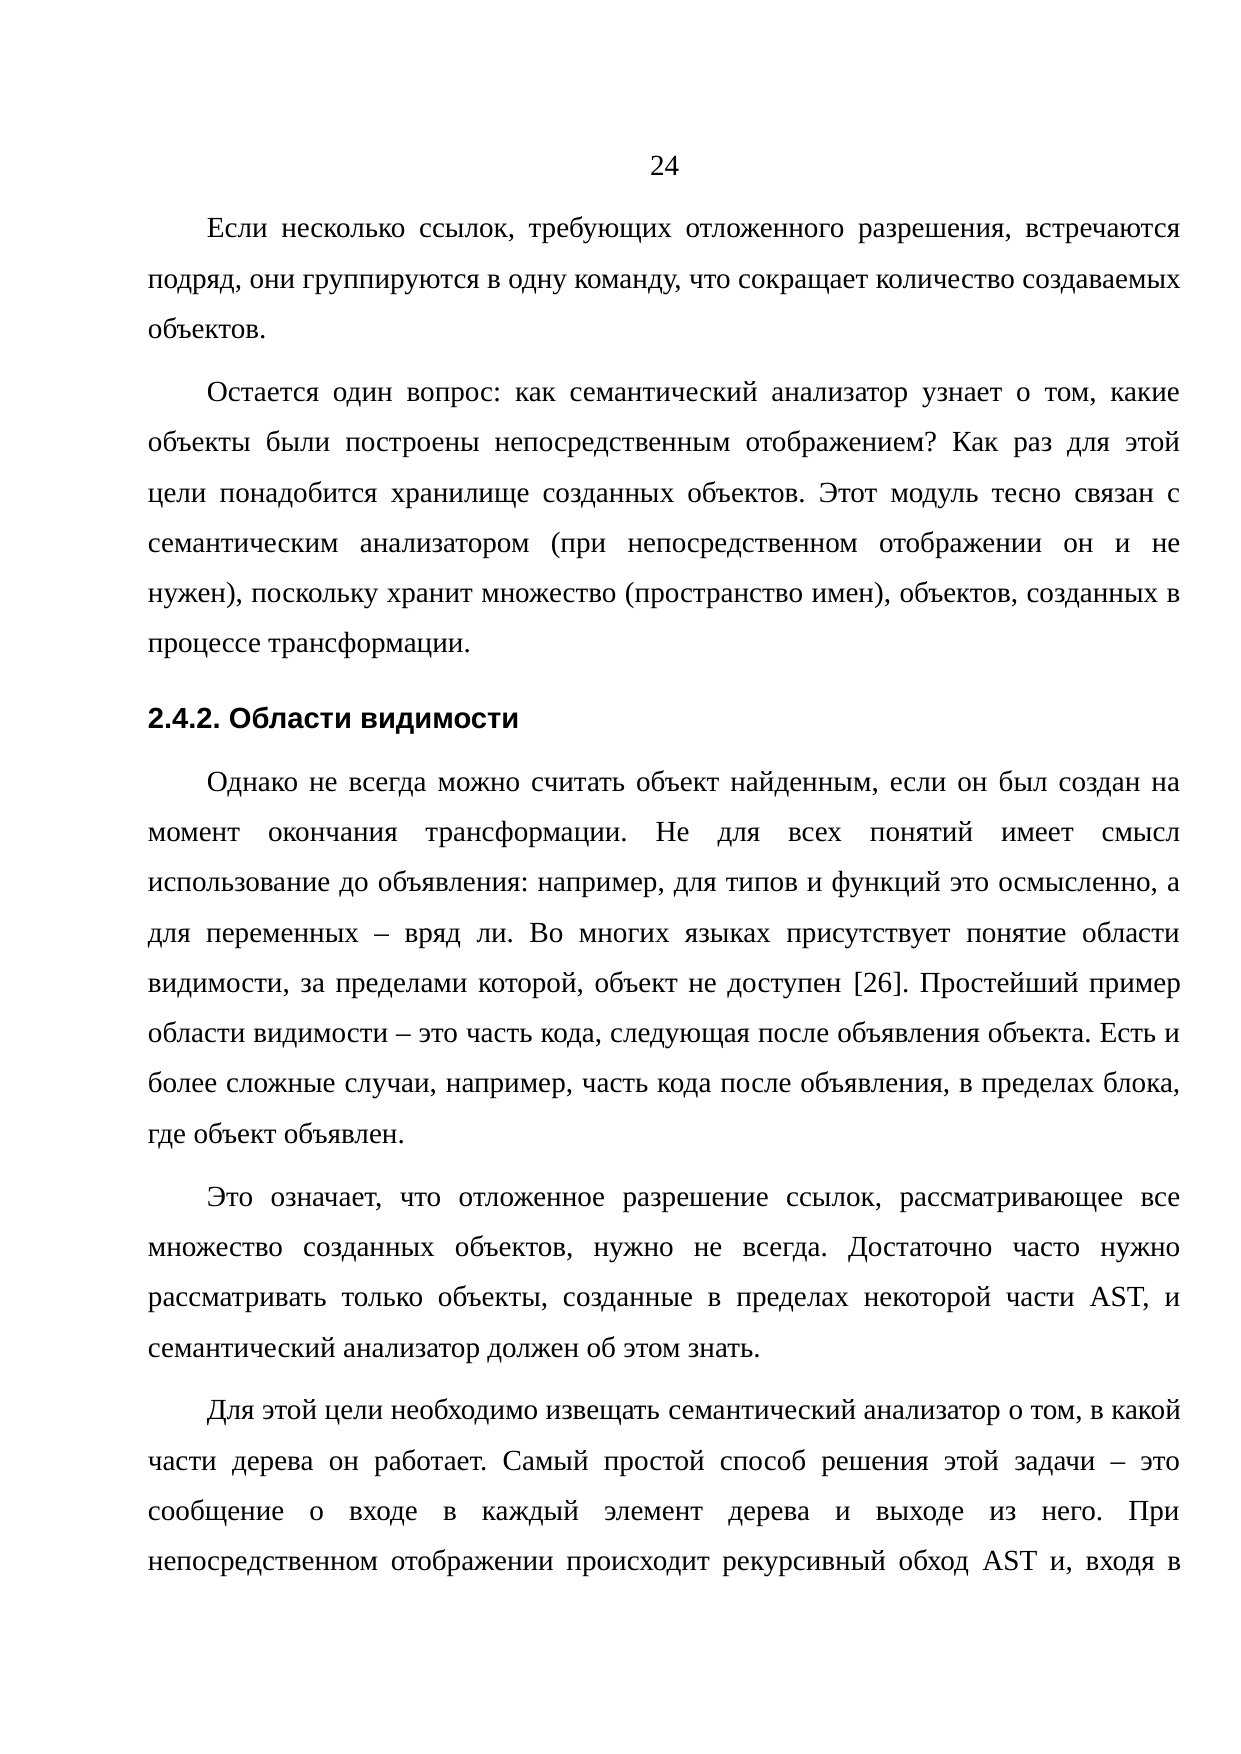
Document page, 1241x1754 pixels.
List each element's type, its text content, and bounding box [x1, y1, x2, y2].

subtitle Области видимости [148, 701, 1181, 734]
text Остается один вопрос: как семантический анализатор узнает о том, какие объекты были построены непосредственным отображением? Как раз для этой цели понадобится хранилище созданных объектов. Этот модуль тесно связан с семантическим анализатором (при непосредственном отображении он и не нужен), поскольку хранит множество (пространство имен), объектов, созданных в процессе трансформации. [148, 374, 1181, 659]
text Однако не всегда можно считать объект найденным, если он был создан на момент окончания трансформации. Не для всех понятий имеет смысл использование до объявления: например, для типов и функций это осмысленно, а для переменных – вряд ли. Во многих языках присутствует понятие области видимости, за пределами которой, объект не доступен [26]. Простейший пример области видимости – это часть кода, следующая после объявления объекта. Есть и более сложные случаи, например, часть кода после объявления, в пределах блока, где объект объявлен. [148, 764, 1181, 1149]
text Это означает, что отложенное разрешение ссылок, рассматривающее все множество созданных объектов, нужно не всегда. Достаточно часто нужно рассматривать только объекты, созданные в пределах некоторой части AST, и семантический анализатор должен об этом знать. [148, 1179, 1181, 1363]
text Если несколько ссылок, требующих отложенного разрешения, встречаются подряд, они группируются в одну команду, что сокращает количество создаваемых объектов. [148, 211, 1181, 345]
text Для этой цели необходимо извещать семантический анализатор о том, в какой части дерева он работает. Самый простой способ решения этой задачи – это сообщение о входе в каждый элемент дерева и выходе из него. При непосредственном отображении происходит рекурсивный обход AST и, входя в [148, 1392, 1181, 1577]
